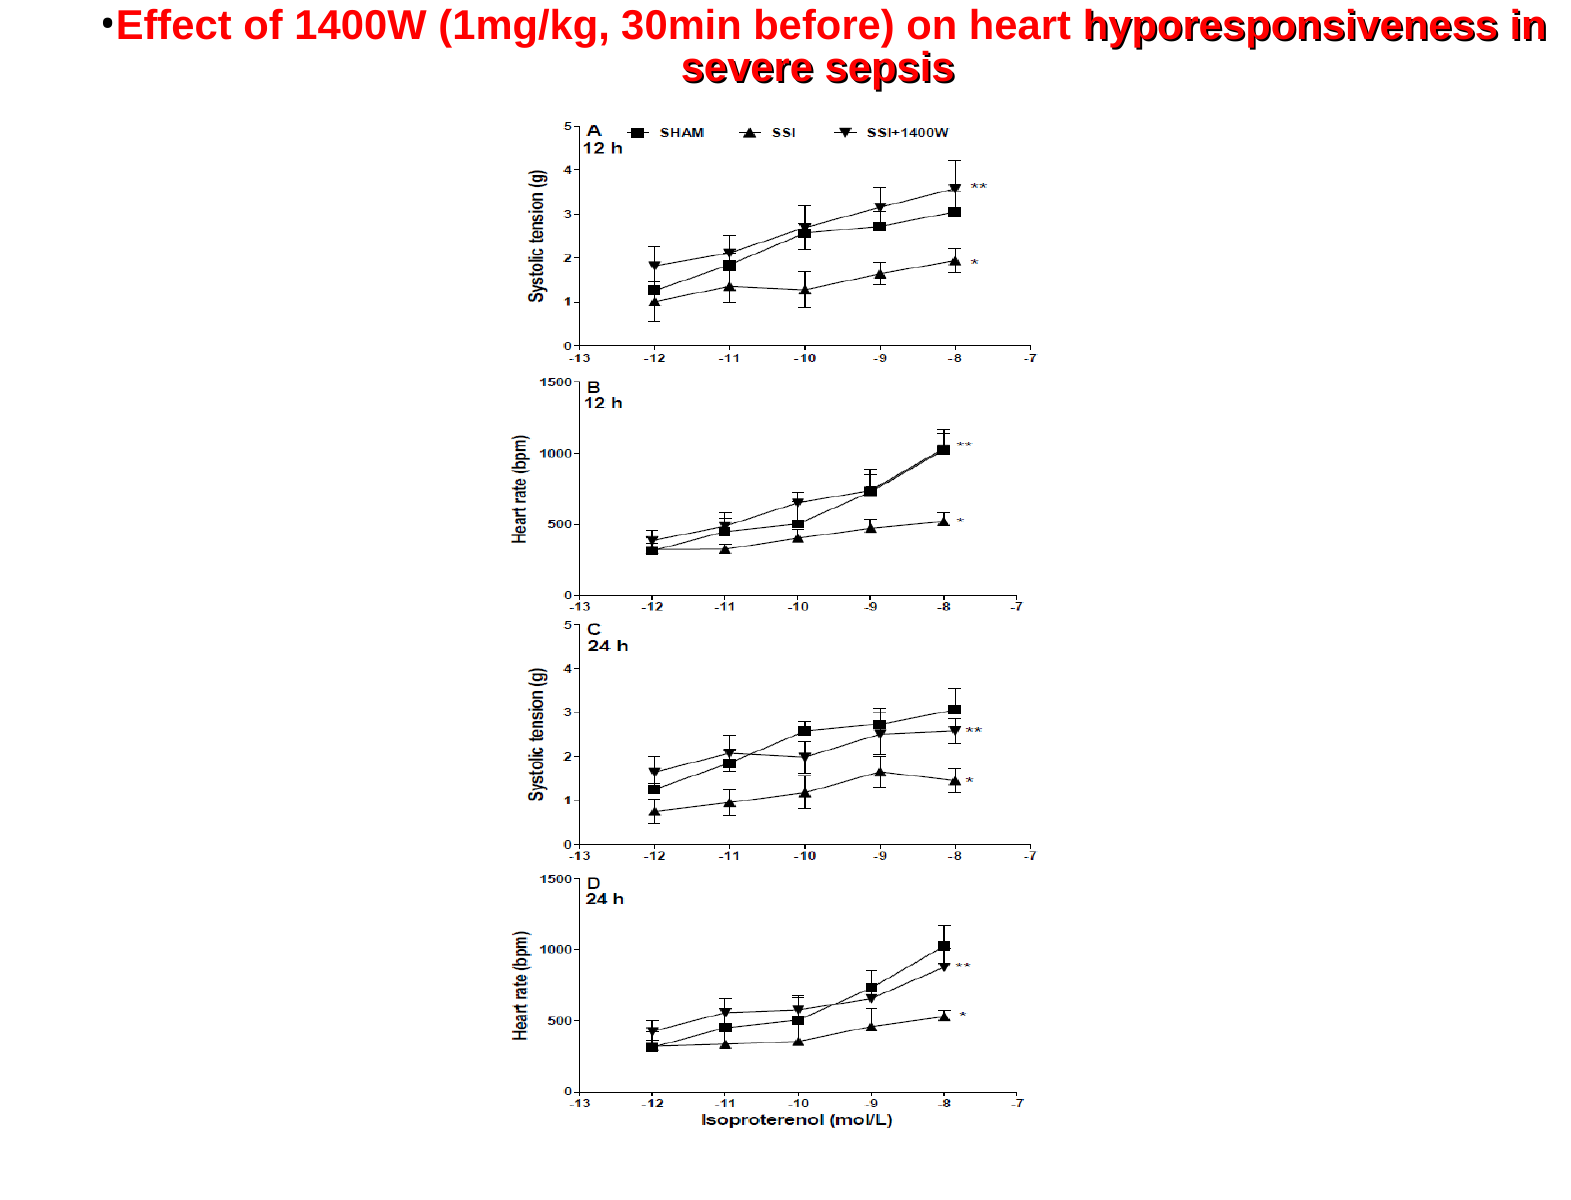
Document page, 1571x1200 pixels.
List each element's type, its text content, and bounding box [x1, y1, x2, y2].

picture [490, 115, 1093, 1144]
text_box Effect of 1400W (1mg/kg, 30min before) on heart hyporesponsiveness in severe sepsis [76, 0, 1571, 99]
